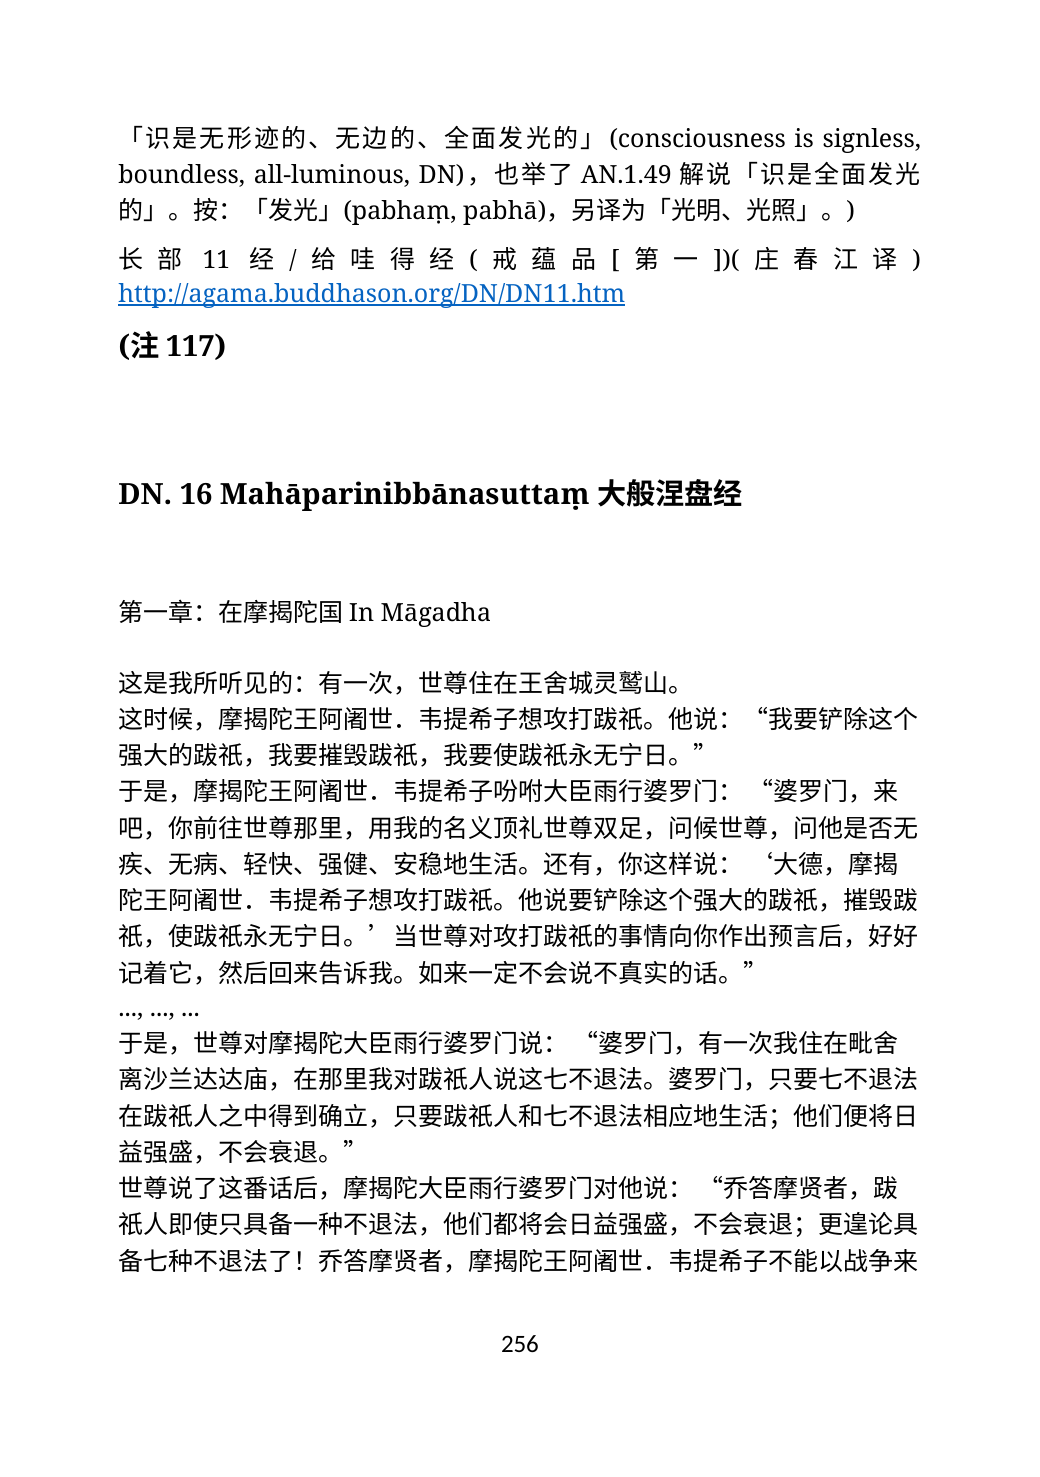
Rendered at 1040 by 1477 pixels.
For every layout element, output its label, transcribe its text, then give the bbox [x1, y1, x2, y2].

text 世尊说了这番话后，摩揭陀大臣雨行婆罗门对他说： “乔答摩贤者，跋祇人即使只具备一种不退法，他们都将会日益强盛，不会衰退；更遑论具备七种不退法了！乔答摩贤者，摩揭陀王阿阇世．韦提希子不能以战争来 [118, 1168, 921, 1277]
subtitle DN. 16 Mahāparinibbānasuttaṃ 大般涅盘经 [118, 470, 921, 513]
text ..., ..., ... [118, 989, 921, 1023]
text 于是，摩揭陀王阿阇世．韦提希子吩咐大臣雨行婆罗门： “婆罗门，来吧，你前往世尊那里，用我的名义顶礼世尊双足，问候世尊，问他是否无疾、无病、轻快、强健、安稳地生活。还有，你这样说： ‘大德，摩揭陀王阿阇世．韦提希子想攻打跋祇。他说要铲除这个强大的跋祇，摧毁跋祇，使跋祇永无宁日。’当世尊对攻打跋祇的事情向你作出预言后，好好记着它，然后回来告诉我。如来一定不会说不真实的话。” [118, 772, 921, 989]
text 这时候，摩揭陀王阿阇世．韦提希子想攻打跋祇。他说：“我要铲除这个强大的跋祇，我要摧毁跋祇，我要使跋祇永无宁日。” [118, 699, 921, 772]
text (注 117) [118, 322, 921, 364]
text 于是，世尊对摩揭陀大臣雨行婆罗门说： “婆罗门，有一次我住在毗舍离沙兰达达庙，在那里我对跋祇人说这七不退法。婆罗门，只要七不退法在跋祇人之中得到确立，只要跋祇人和七不退法相应地生活；他们便将日益强盛，不会衰退。” [118, 1023, 921, 1168]
text 长部11经/给哇得经(戒蕴品[第一])(庄春江译) http://agama.buddhason.org/DN/DN11.htm [118, 239, 921, 310]
text 「识是无形迹的、无边的、全面发光的」(consciousness is signless, boundless, all-luminous, DN)，也举了AN.1.49解说「识是全面发光的」。按：「发光」(pabhaṃ, pabhā)，另译为「光明、光照」。) [118, 118, 921, 227]
text 第一章：在摩揭陀国 In Māgadha [118, 593, 921, 629]
text 这是我所听见的：有一次，世尊住在王舍城灵鹫山。 [118, 663, 921, 699]
